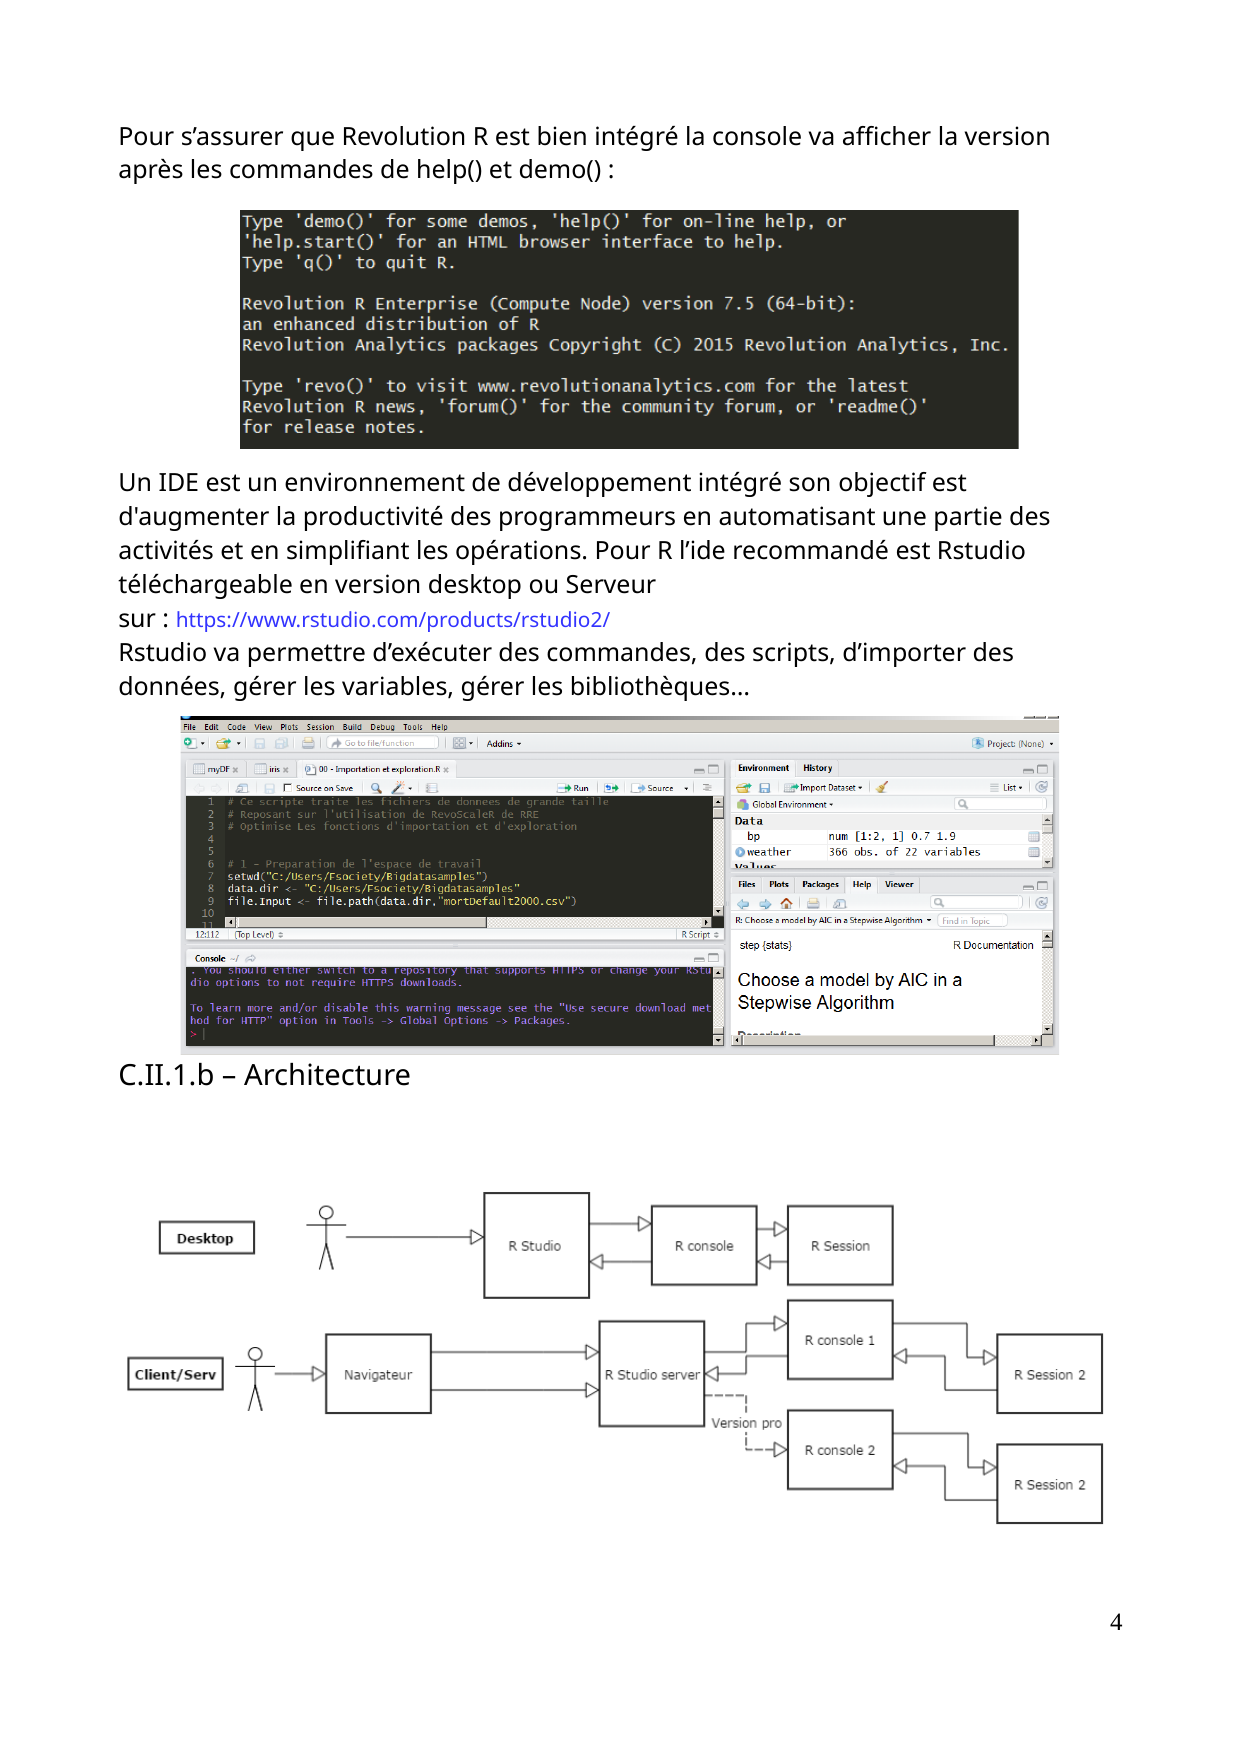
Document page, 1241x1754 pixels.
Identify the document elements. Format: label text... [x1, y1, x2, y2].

picture [118, 1125, 1123, 1544]
text C.II.1.b – Architecture [118, 929, 1122, 1094]
text Rstudio va permettre d’exécuter des commandes, des scripts, d’importer des données, gérer les variables, gérer les bibliothèques… [118, 635, 1122, 703]
text sur : https://www.rstudio.com/products/rstudio2/ [118, 601, 1122, 635]
picture [240, 210, 1019, 449]
text Un IDE est un environnement de développement intégré son objectif est d'augmenter la productivité des programmeurs en automatisant une partie des activités et en simplifiant les opérations. Pour R l’ide recommandé est Rstudio téléchargeable en version desktop ou Serveur [118, 464, 1122, 601]
picture [180, 716, 1060, 1055]
text Pour s’assurer que Revolution R est bien intégré la console va afficher la version après les commandes de help() et demo() : [118, 118, 1122, 186]
